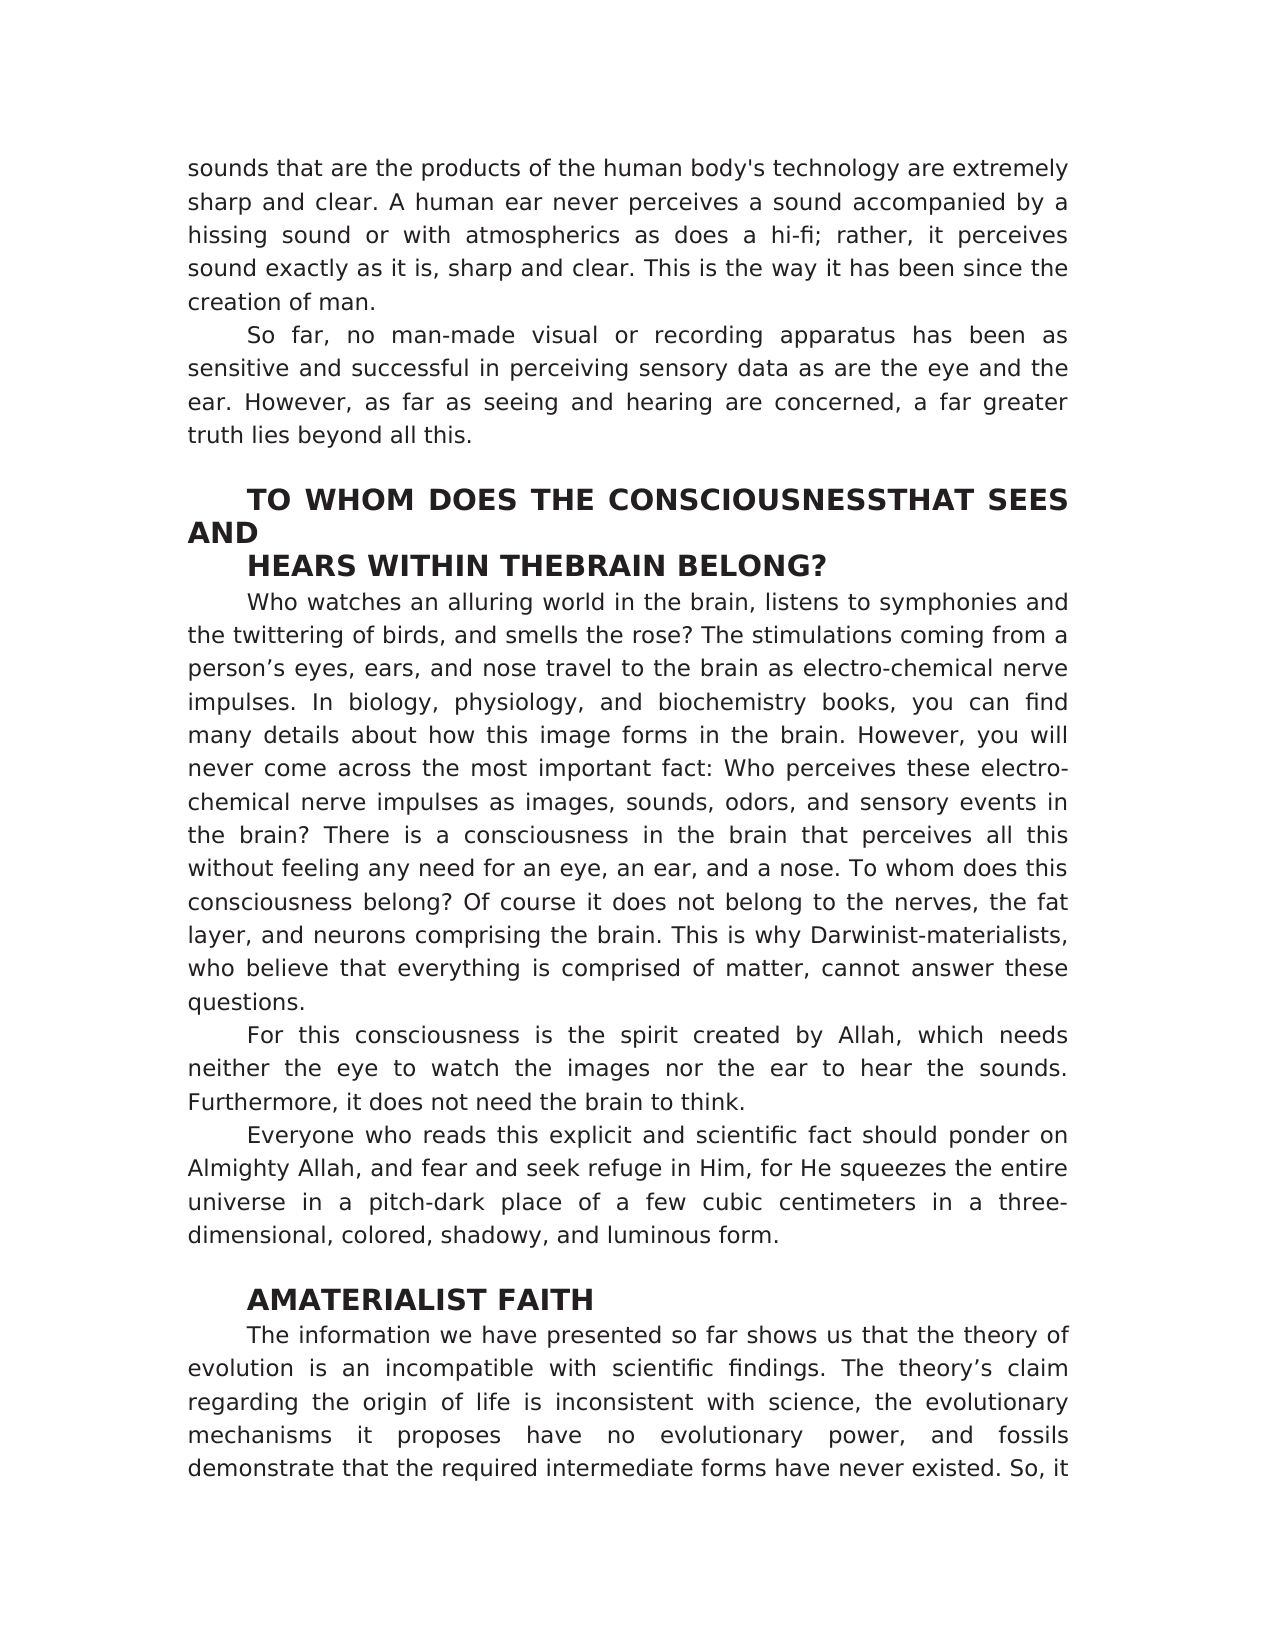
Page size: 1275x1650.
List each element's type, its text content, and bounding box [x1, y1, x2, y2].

text Everyone who reads this explicit and scientific fact should ponder on Almighty Allah, and fear and seek refuge in Him, for He squeezes the entire universe in a pitch-dark place of a few cubic centimeters in a three-dimensional, colored, shadowy, and luminous form. [187, 1117, 1070, 1250]
text AMATERIALIST FAITH [187, 1283, 1070, 1317]
text Who watches an alluring world in the brain, listens to symphonies and the twittering of birds, and smells the rose? The stimulations coming from a person’s eyes, ears, and nose travel to the brain as electro-chemical nerve impulses. In biology, physiology, and biochemistry books, you can find many details about how this image forms in the brain. However, you will never come across the most important fact: Who perceives these electro-chemical nerve impulses as images, sounds, odors, and sensory events in the brain? There is a consciousness in the brain that perceives all this without feeling any need for an eye, an ear, and a nose. To whom does this consciousness belong? Of course it does not belong to the nerves, the fat layer, and neurons comprising the brain. This is why Darwinist-materialists, who believe that everything is comprised of matter, cannot answer these questions. [187, 583, 1070, 1017]
text For this consciousness is the spirit created by Allah, which needs neither the eye to watch the images nor the ear to hear the sounds. Furthermore, it does not need the brain to think. [187, 1017, 1070, 1117]
text sounds that are the products of the human body's technology are extremely sharp and clear. A human ear never perceives a sound accompanied by a hissing sound or with atmospherics as does a hi-fi; rather, it perceives sound exactly as it is, sharp and clear. This is the way it has been since the creation of man. [187, 150, 1070, 317]
text So far, no man-made visual or recording apparatus has been as sensitive and successful in perceiving sensory data as are the eye and the ear. However, as far as seeing and hearing are concerned, a far greater truth lies beyond all this. [187, 317, 1070, 450]
text The information we have presented so far shows us that the theory of evolution is an incompatible with scientific findings. The theory’s claim regarding the origin of life is inconsistent with science, the evolutionary mechanisms it proposes have no evolutionary power, and fossils demonstrate that the required intermediate forms have never existed. So, it [187, 1317, 1070, 1483]
text HEARS WITHIN THEBRAIN BELONG? [187, 550, 1070, 583]
text TO WHOM DOES THE CONSCIOUSNESSTHAT SEES AND [187, 483, 1070, 550]
